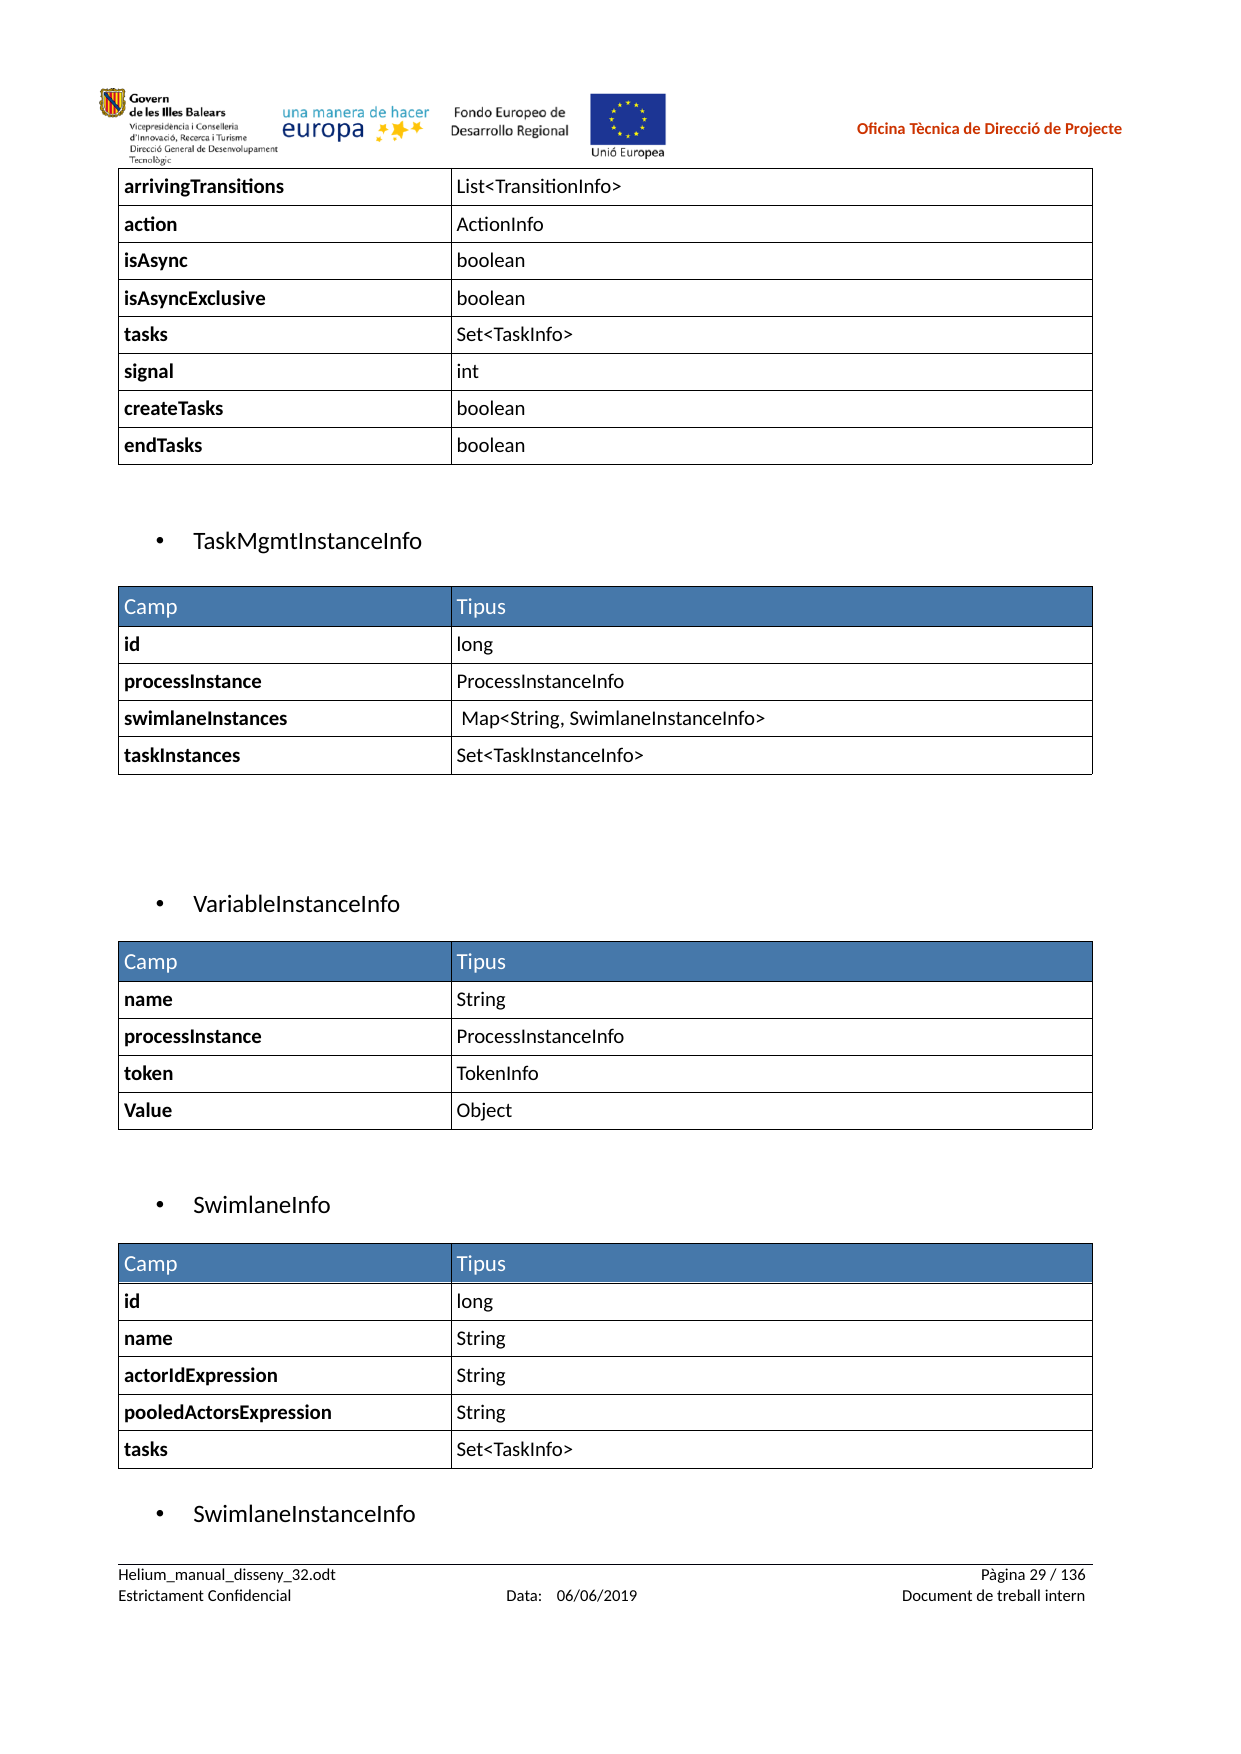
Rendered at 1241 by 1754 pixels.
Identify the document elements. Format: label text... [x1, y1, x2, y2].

table_cell arrivingTransitions [119, 169, 451, 205]
table_cell String [452, 982, 1092, 1018]
table_cell Set<TaskInfo> [452, 317, 1092, 353]
table_cell token [119, 1056, 451, 1092]
table_cell long [452, 1284, 1092, 1319]
list SwimlaneInfo [156, 1190, 1122, 1220]
table_cell taskInstances [119, 737, 451, 773]
table_cell tasks [119, 317, 451, 353]
table_cell actorIdExpression [119, 1357, 451, 1393]
table_cell Set<TaskInstanceInfo> [452, 737, 1092, 773]
table_cell ProcessInstanceInfo [452, 664, 1092, 699]
table_cell isAsyncExclusive [119, 280, 451, 316]
table_cell String [452, 1357, 1092, 1393]
table_header Tipus [452, 1244, 1092, 1282]
table_cell processInstance [119, 1019, 451, 1054]
table_cell boolean [452, 243, 1092, 279]
table_cell swimlaneInstances [119, 701, 451, 736]
table_cell processInstance [119, 664, 451, 699]
table_header Tipus [452, 587, 1092, 626]
table_cell Map<String, SwimlaneInstanceInfo> [452, 701, 1092, 736]
table_cell Object [452, 1093, 1092, 1128]
table_cell boolean [452, 428, 1092, 464]
table_cell Value [119, 1093, 451, 1128]
table_cell List<TransitionInfo> [452, 169, 1092, 205]
table_cell String [452, 1395, 1092, 1430]
table_cell endTasks [119, 428, 451, 464]
table_cell pooledActorsExpression [119, 1395, 451, 1430]
table_cell action [119, 206, 451, 242]
list VariableInstanceInfo [156, 888, 1122, 918]
table_cell isAsync [119, 243, 451, 279]
table_cell tasks [119, 1431, 451, 1467]
table_cell id [119, 1284, 451, 1319]
table_cell Set<TaskInfo> [452, 1431, 1092, 1467]
table_cell signal [119, 354, 451, 390]
table_cell name [119, 982, 451, 1018]
table_cell name [119, 1321, 451, 1356]
table_cell int [452, 354, 1092, 390]
list SwimlaneInstanceInfo [156, 1498, 1122, 1528]
table_header Tipus [452, 942, 1092, 981]
table_header Camp [119, 587, 451, 626]
table_cell TokenInfo [452, 1056, 1092, 1092]
table_cell long [452, 627, 1092, 662]
table_header Camp [119, 942, 451, 981]
table_cell id [119, 627, 451, 662]
table_cell boolean [452, 280, 1092, 316]
list TaskMgmtInstanceInfo [156, 525, 1122, 555]
table_cell ActionInfo [452, 206, 1092, 242]
table_cell String [452, 1321, 1092, 1356]
table_cell createTasks [119, 391, 451, 427]
table_cell ProcessInstanceInfo [452, 1019, 1092, 1054]
table_header Camp [119, 1244, 451, 1282]
table_cell boolean [452, 391, 1092, 427]
picture [99, 87, 668, 166]
